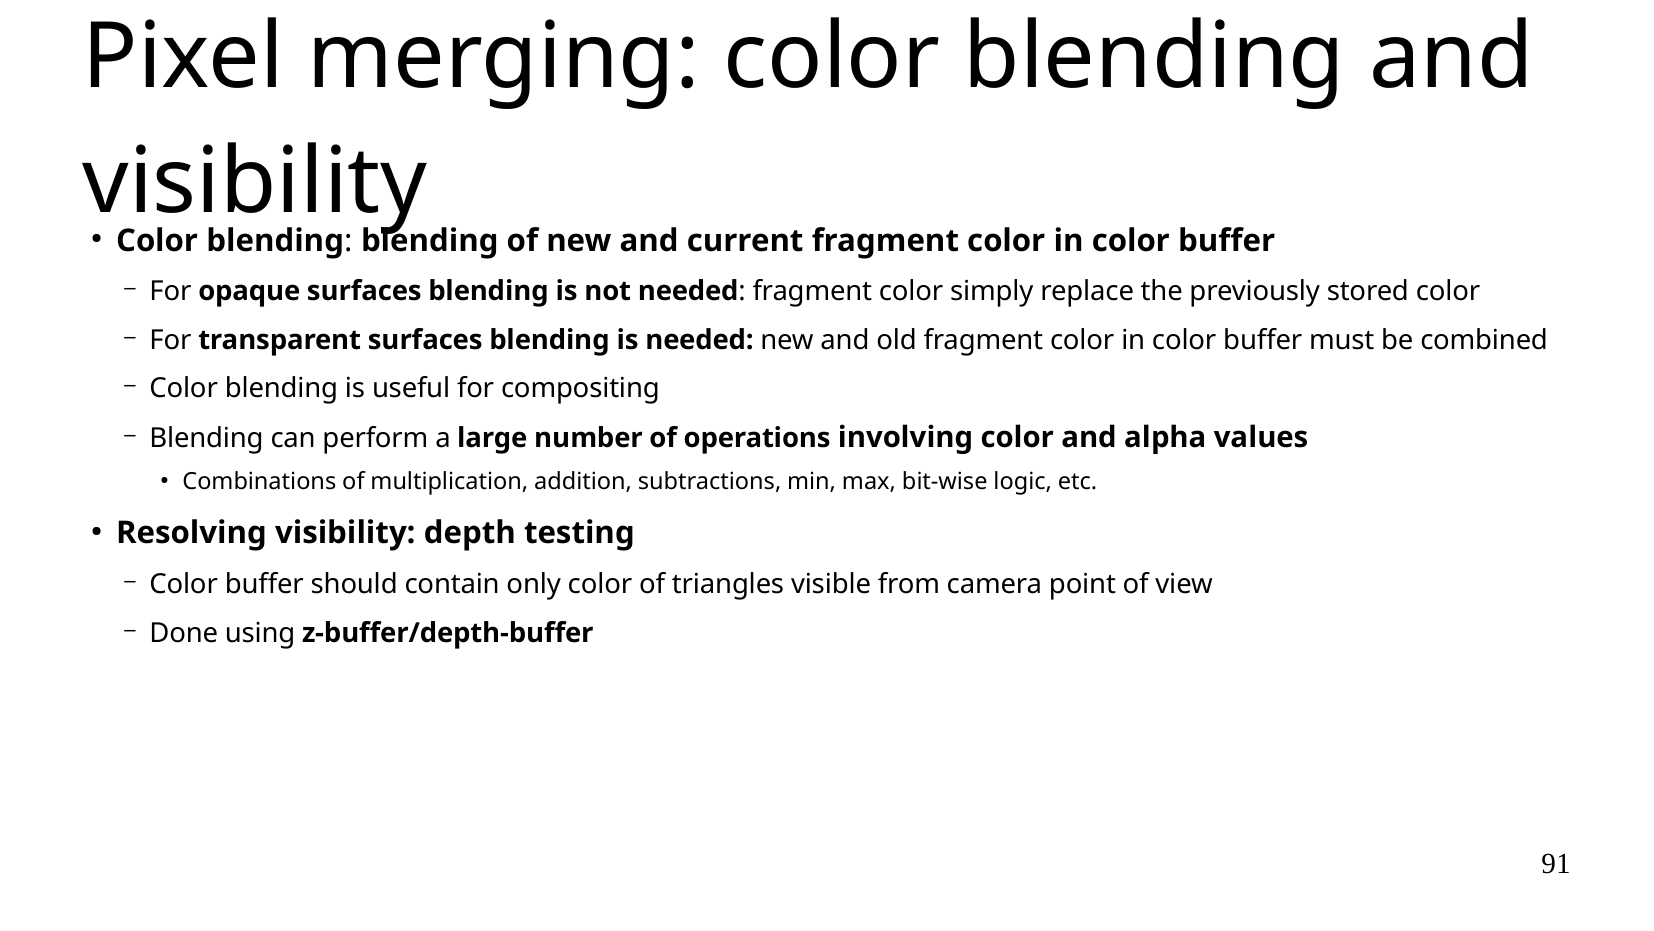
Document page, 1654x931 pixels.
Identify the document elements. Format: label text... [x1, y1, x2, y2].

list Color blending: blending of new and current fragment color in color buffer For opaque surfaces blending is not needed: fragment color simply replace the previously stored color For transparent surfaces blending is needed: new and old fragment color in color buffer must be combined Color blending is useful for compositing Blending can perform a large number of operations involving color and alpha values Combinations of multiplication, addition, subtractions, min, max, bit-wise logic, etc. Resolving visibility: depth testing Color buffer should contain only color of triangles visible from camera point of view Done using z-buffer/depth-buffer [82, 217, 1571, 691]
title Pixel merging: color blending and visibility [82, 37, 1571, 193]
